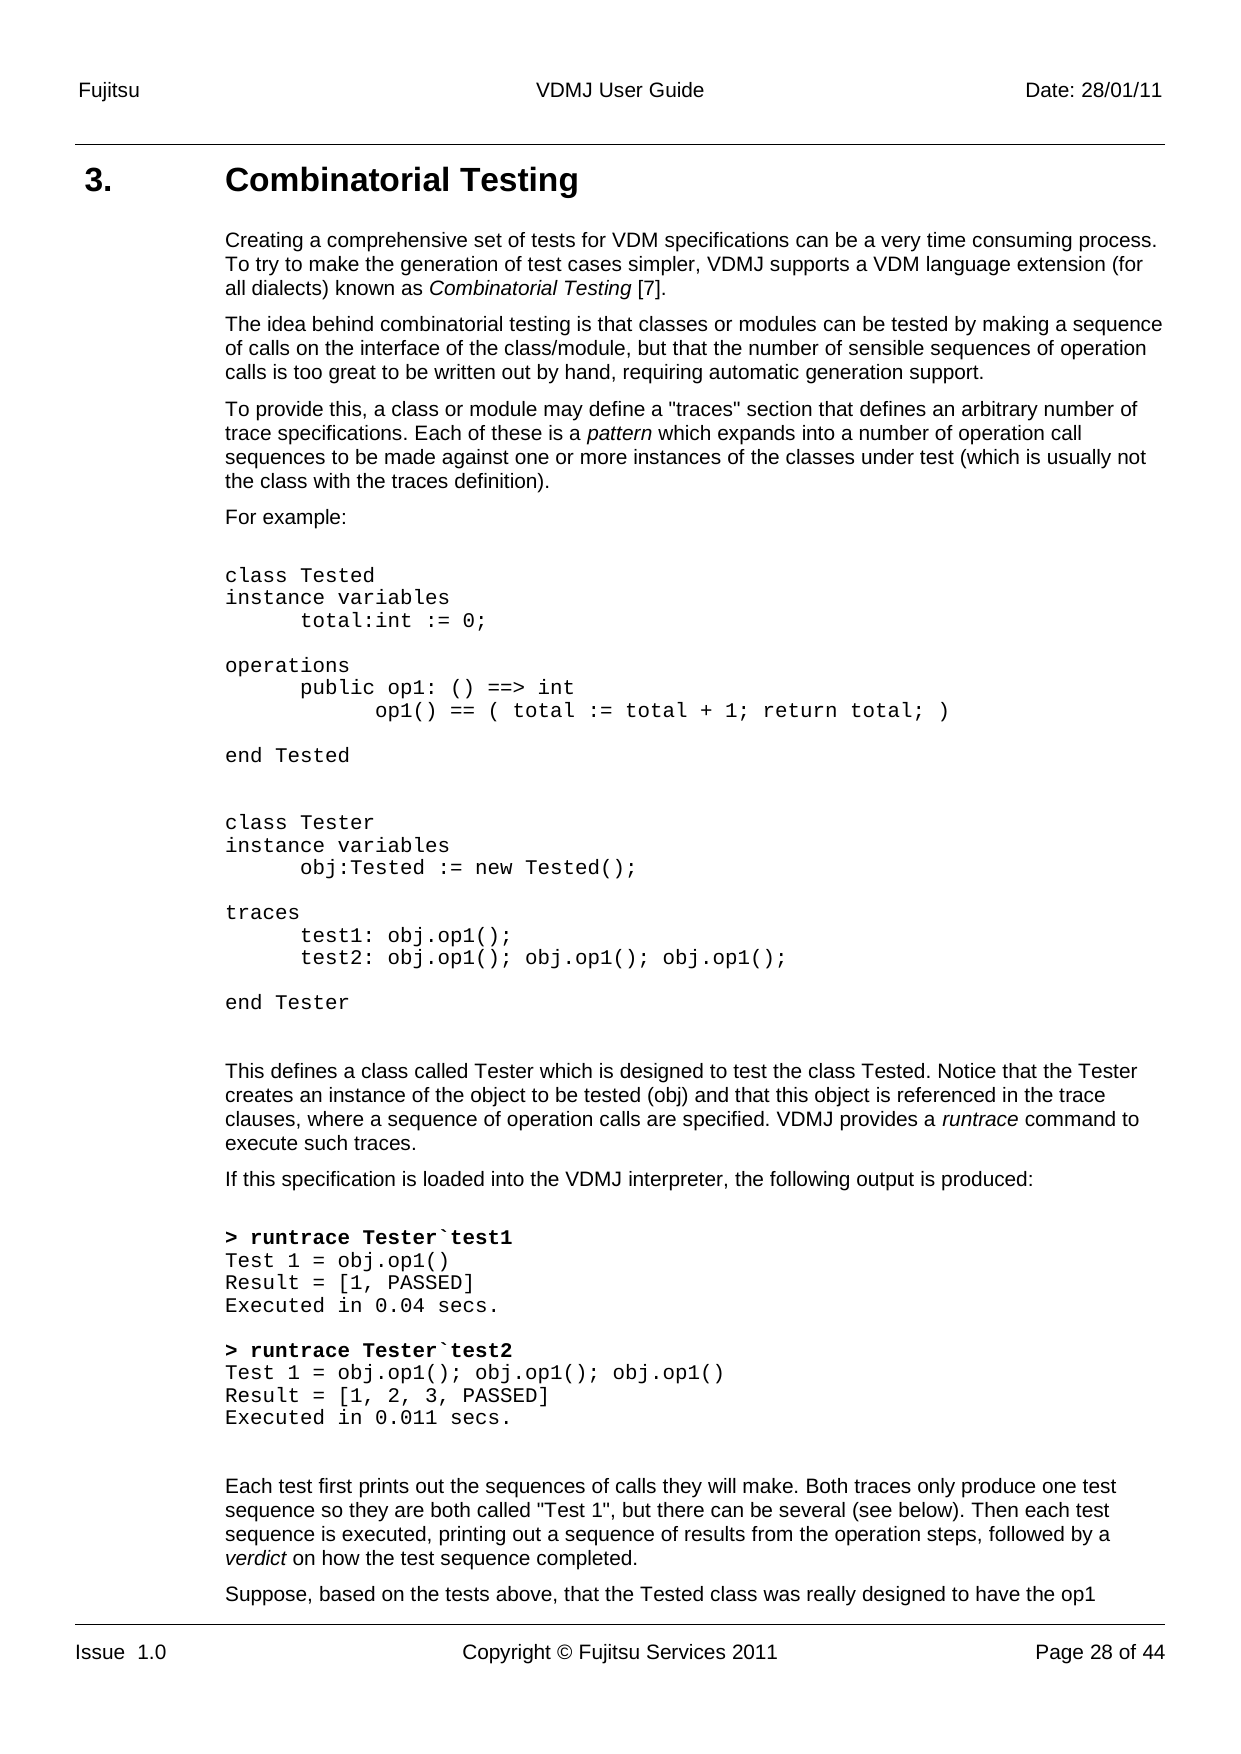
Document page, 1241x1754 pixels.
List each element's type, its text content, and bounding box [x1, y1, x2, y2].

text end Tested [225, 744, 1165, 767]
text public op1: () ==> int [225, 677, 1165, 699]
text If this specification is loaded into the VDMJ interpreter, the following output is produced: [225, 1168, 1165, 1192]
text > runtrace Tester`test2 [225, 1339, 1165, 1362]
text Suppose, based on the tests above, that the Tested class was really designed to have the op1 [225, 1582, 1165, 1606]
text test2: obj.op1(); obj.op1(); obj.op1(); [225, 947, 1165, 969]
text end Tester [225, 992, 1165, 1014]
text Creating a comprehensive set of tests for VDM specifications can be a very time consuming process. To try to make the generation of test cases simpler, VDMJ supports a VDM language extension (for all dialects) known as Combinatorial Testing [7]. [225, 228, 1165, 300]
text instance variables [225, 587, 1165, 609]
text total:int := 0; [225, 609, 1165, 632]
text > runtrace Tester`test1 [225, 1227, 1165, 1249]
text test1: obj.op1(); [225, 924, 1165, 947]
text Test 1 = obj.op1() [225, 1249, 1165, 1272]
subtitle Combinatorial Testing [75, 160, 1165, 198]
text Result = [1, PASSED] [225, 1272, 1165, 1294]
text Executed in 0.011 secs. [225, 1407, 1165, 1429]
text instance variables [225, 834, 1165, 857]
text class Tester [225, 812, 1165, 834]
text The idea behind combinatorial testing is that classes or modules can be tested by making a sequence of calls on the interface of the class/module, but that the number of sensible sequences of operation calls is too great to be written out by hand, requiring automatic generation support. [225, 313, 1165, 384]
text Result = [1, 2, 3, PASSED] [225, 1384, 1165, 1407]
text Executed in 0.04 secs. [225, 1294, 1165, 1317]
text class Tested [225, 564, 1165, 587]
text To provide this, a class or module may define a "traces" section that defines an arbitrary number of trace specifications. Each of these is a pattern which expands into a number of operation call sequences to be made against one or more instances of the classes under test (which is usually not the class with the traces definition). [225, 397, 1165, 493]
text This defines a class called Tester which is designed to test the class Tested. Notice that the Tester creates an instance of the object to be tested (obj) and that this object is referenced in the trace clauses, where a sequence of operation calls are specified. VDMJ provides a runtrace command to execute such traces. [225, 1059, 1165, 1155]
text For example: [225, 505, 1165, 529]
text obj:Tested := new Tested(); [225, 857, 1165, 879]
text operations [225, 654, 1165, 677]
text Each test first prints out the sequences of calls they will make. Both traces only produce one test sequence so they are both called "Test 1", but there can be several (see below). Then each test sequence is executed, printing out a sequence of results from the operation steps, followed by a verdict on how the test sequence completed. [225, 1474, 1165, 1570]
text traces [225, 902, 1165, 924]
text op1() == ( total := total + 1; return total; ) [225, 699, 1165, 722]
text Test 1 = obj.op1(); obj.op1(); obj.op1() [225, 1362, 1165, 1384]
